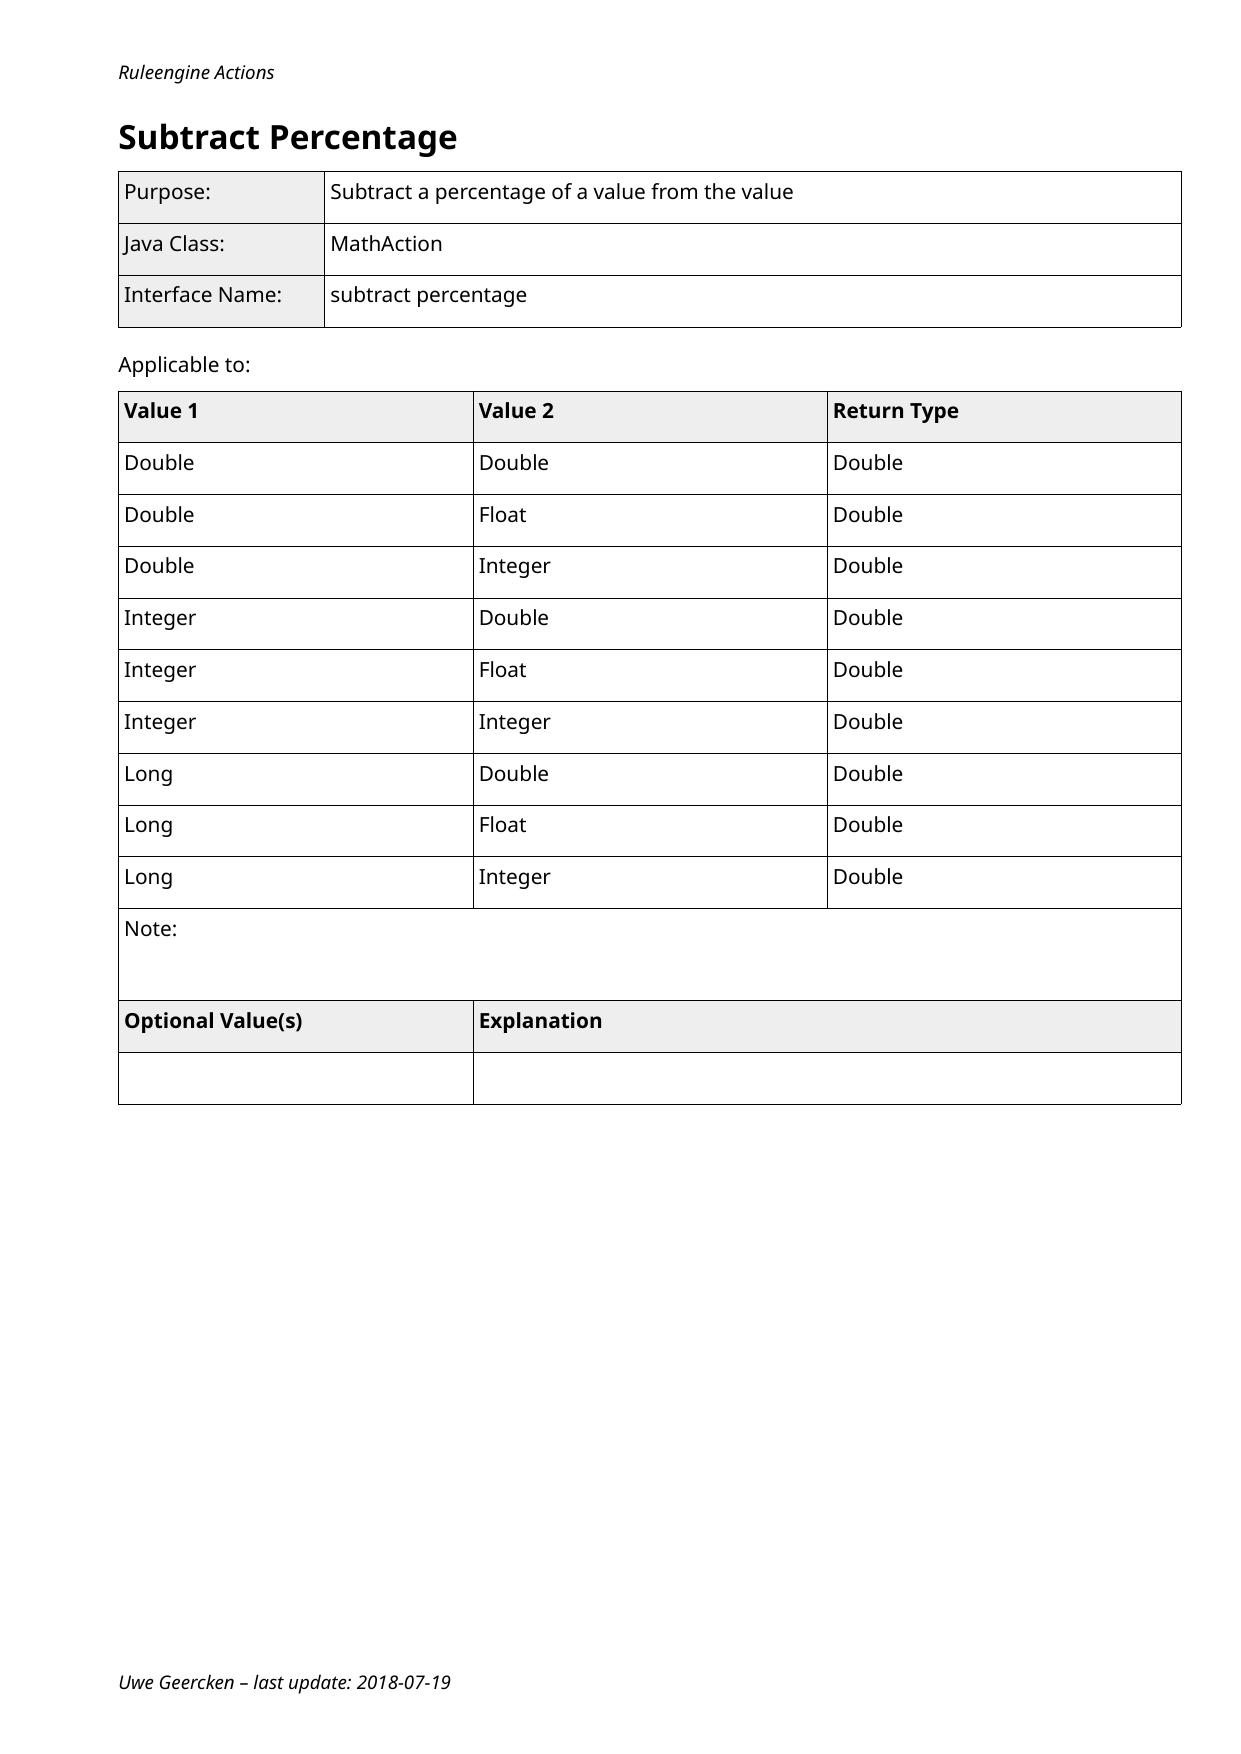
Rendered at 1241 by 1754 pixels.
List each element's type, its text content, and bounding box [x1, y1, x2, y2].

table_cell Double [828, 754, 1181, 805]
table_cell Integer [119, 599, 473, 649]
table_cell Double [474, 443, 827, 494]
table_cell Optional Value(s) [119, 1001, 473, 1052]
text Subtract Percentage [118, 114, 1181, 159]
table_cell Double [119, 443, 473, 494]
table_cell MathAction [325, 224, 1181, 275]
table_cell Integer [119, 650, 473, 701]
table_cell Double [828, 806, 1181, 856]
table_cell Interface Name: [119, 276, 324, 327]
table_cell Explanation [474, 1001, 1181, 1052]
table_cell Long [119, 857, 473, 908]
table_header Subtract a percentage of a value from the value [325, 172, 1181, 223]
table_cell Double [828, 702, 1181, 753]
table_cell Double [828, 443, 1181, 494]
table_cell Double [828, 547, 1181, 598]
table_cell Double [474, 599, 827, 649]
table_cell Integer [474, 857, 827, 908]
table_cell Integer [474, 702, 827, 753]
table_cell Integer [119, 702, 473, 753]
table_cell Note: [119, 909, 1181, 1000]
table_cell Float [474, 650, 827, 701]
table_cell Java Class: [119, 224, 324, 275]
table_cell Long [119, 754, 473, 805]
table_header Return Type [828, 392, 1181, 442]
table_header Value 2 [474, 392, 827, 442]
text Applicable to: [118, 350, 1181, 379]
table_cell Long [119, 806, 473, 856]
table_cell Float [474, 495, 827, 546]
table_cell Double [828, 857, 1181, 908]
table_header Purpose: [119, 172, 324, 223]
table_cell Double [828, 495, 1181, 546]
table_cell Double [474, 754, 827, 805]
table_cell Integer [474, 547, 827, 598]
table_cell Float [474, 806, 827, 856]
table_cell Double [828, 650, 1181, 701]
table_cell [474, 1053, 1181, 1104]
table_cell Double [828, 599, 1181, 649]
table_cell [119, 1053, 473, 1104]
table_header Value 1 [119, 392, 473, 442]
table_cell Double [119, 495, 473, 546]
table_cell Double [119, 547, 473, 598]
table_cell subtract percentage [325, 276, 1181, 327]
